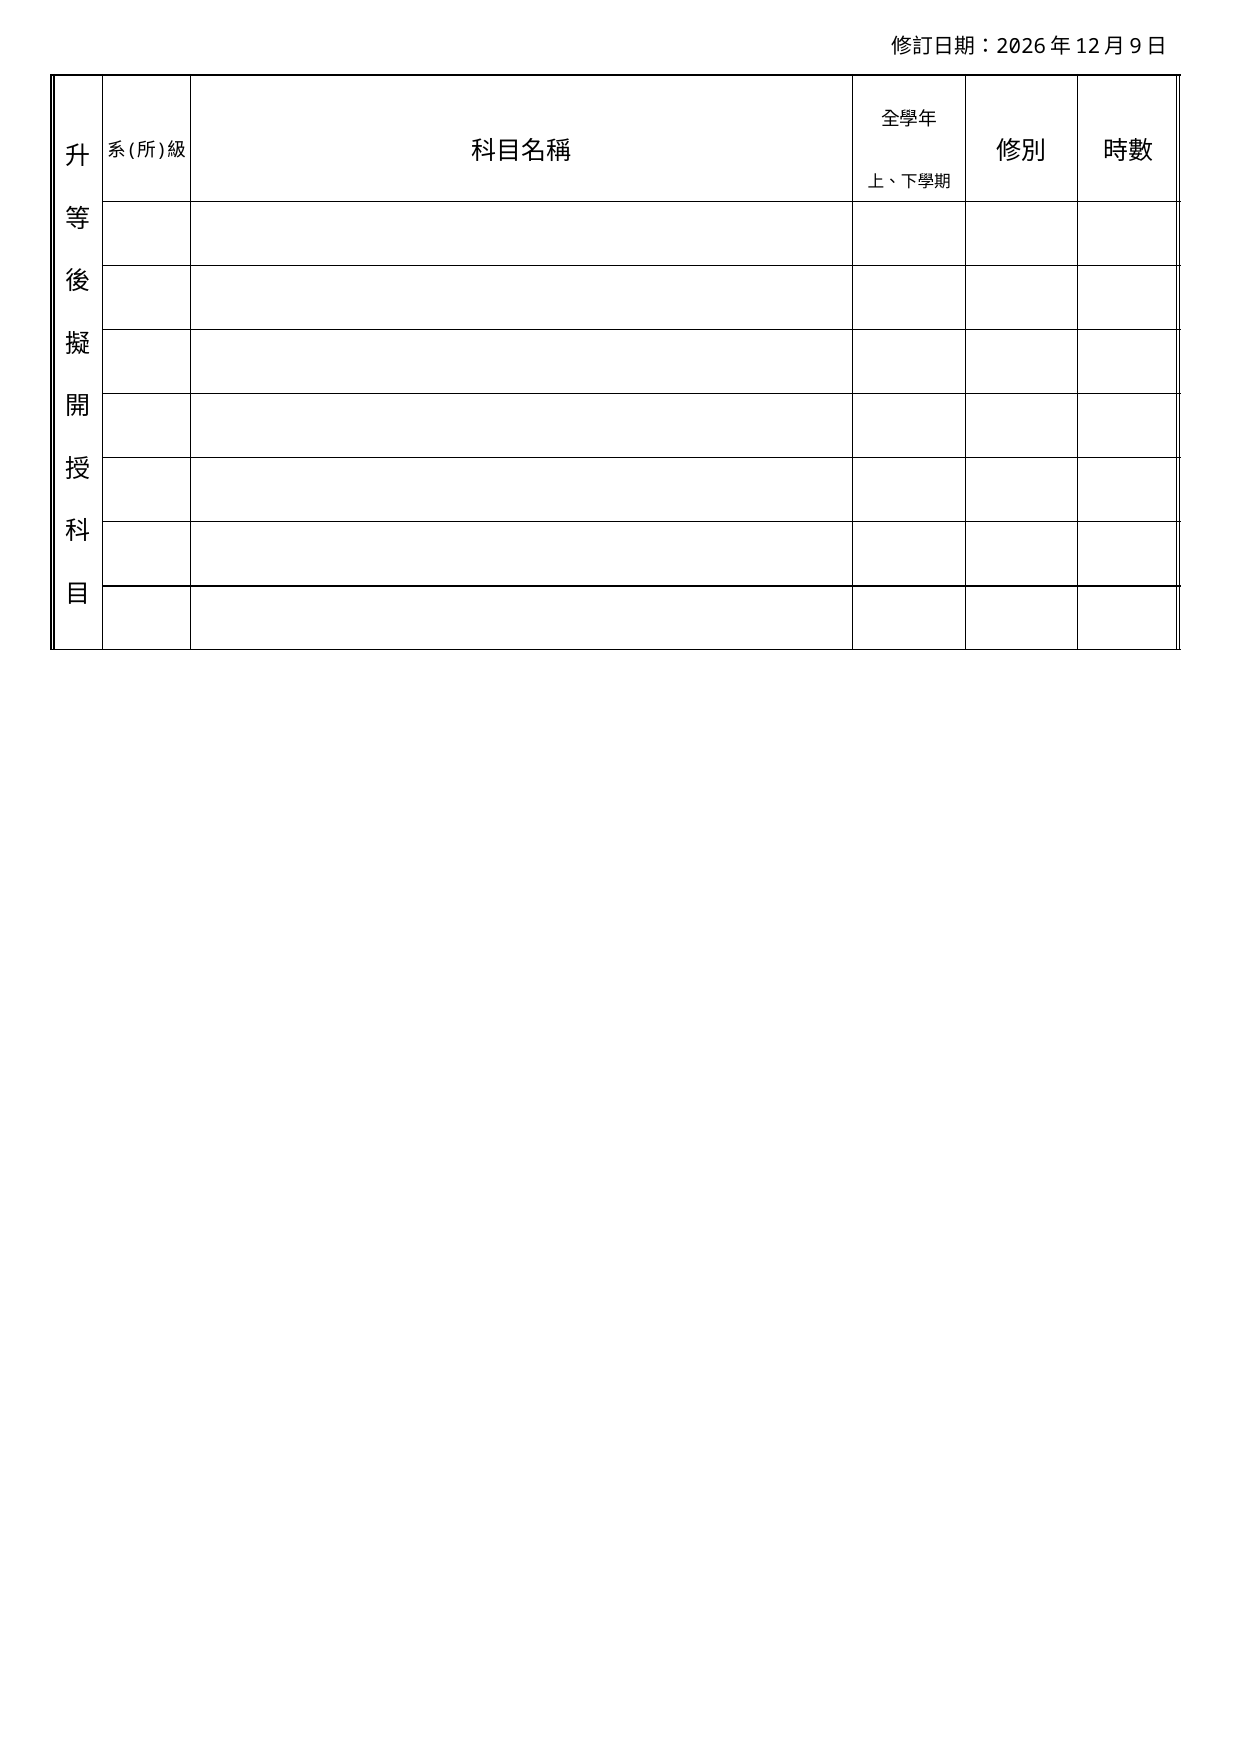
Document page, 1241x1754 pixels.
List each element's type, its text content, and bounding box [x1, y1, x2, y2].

table_cell [191, 458, 852, 521]
table_cell [103, 266, 190, 329]
table_cell [191, 266, 852, 329]
table_cell [191, 522, 852, 585]
table_cell [1078, 394, 1176, 457]
table_cell [1078, 330, 1176, 393]
table_cell [853, 587, 965, 649]
table_cell [103, 587, 190, 649]
table_cell [966, 266, 1077, 329]
table_cell [191, 394, 852, 457]
table_cell [103, 458, 190, 521]
table_cell [966, 330, 1077, 393]
table_cell [966, 202, 1077, 264]
table_cell [1078, 266, 1176, 329]
table_cell 升 等 後 擬 開 授 科 目 [55, 76, 102, 649]
table_cell [966, 458, 1077, 521]
table_cell 系(所)級 [103, 76, 190, 201]
table_cell [1078, 202, 1176, 264]
table_cell [103, 522, 190, 585]
table_cell [853, 394, 965, 457]
table_cell [1078, 458, 1176, 521]
table_cell 修別 [966, 76, 1077, 201]
table_cell 科目名稱 [191, 76, 852, 201]
table_cell [103, 202, 190, 264]
table_cell [853, 330, 965, 393]
table_cell [966, 522, 1077, 585]
table_cell [853, 458, 965, 521]
table_cell [966, 394, 1077, 457]
table_cell [103, 394, 190, 457]
table_cell [103, 330, 190, 393]
table_cell 全學年 上、下學期 [853, 76, 965, 201]
table_cell [853, 522, 965, 585]
table_cell [191, 330, 852, 393]
table_cell [853, 266, 965, 329]
table_cell [853, 202, 965, 264]
table_cell [191, 587, 852, 649]
table_cell [1078, 587, 1176, 649]
table_cell [1078, 522, 1176, 585]
table_cell [191, 202, 852, 264]
table_cell 時數 [1078, 76, 1176, 201]
table_cell [966, 587, 1077, 649]
